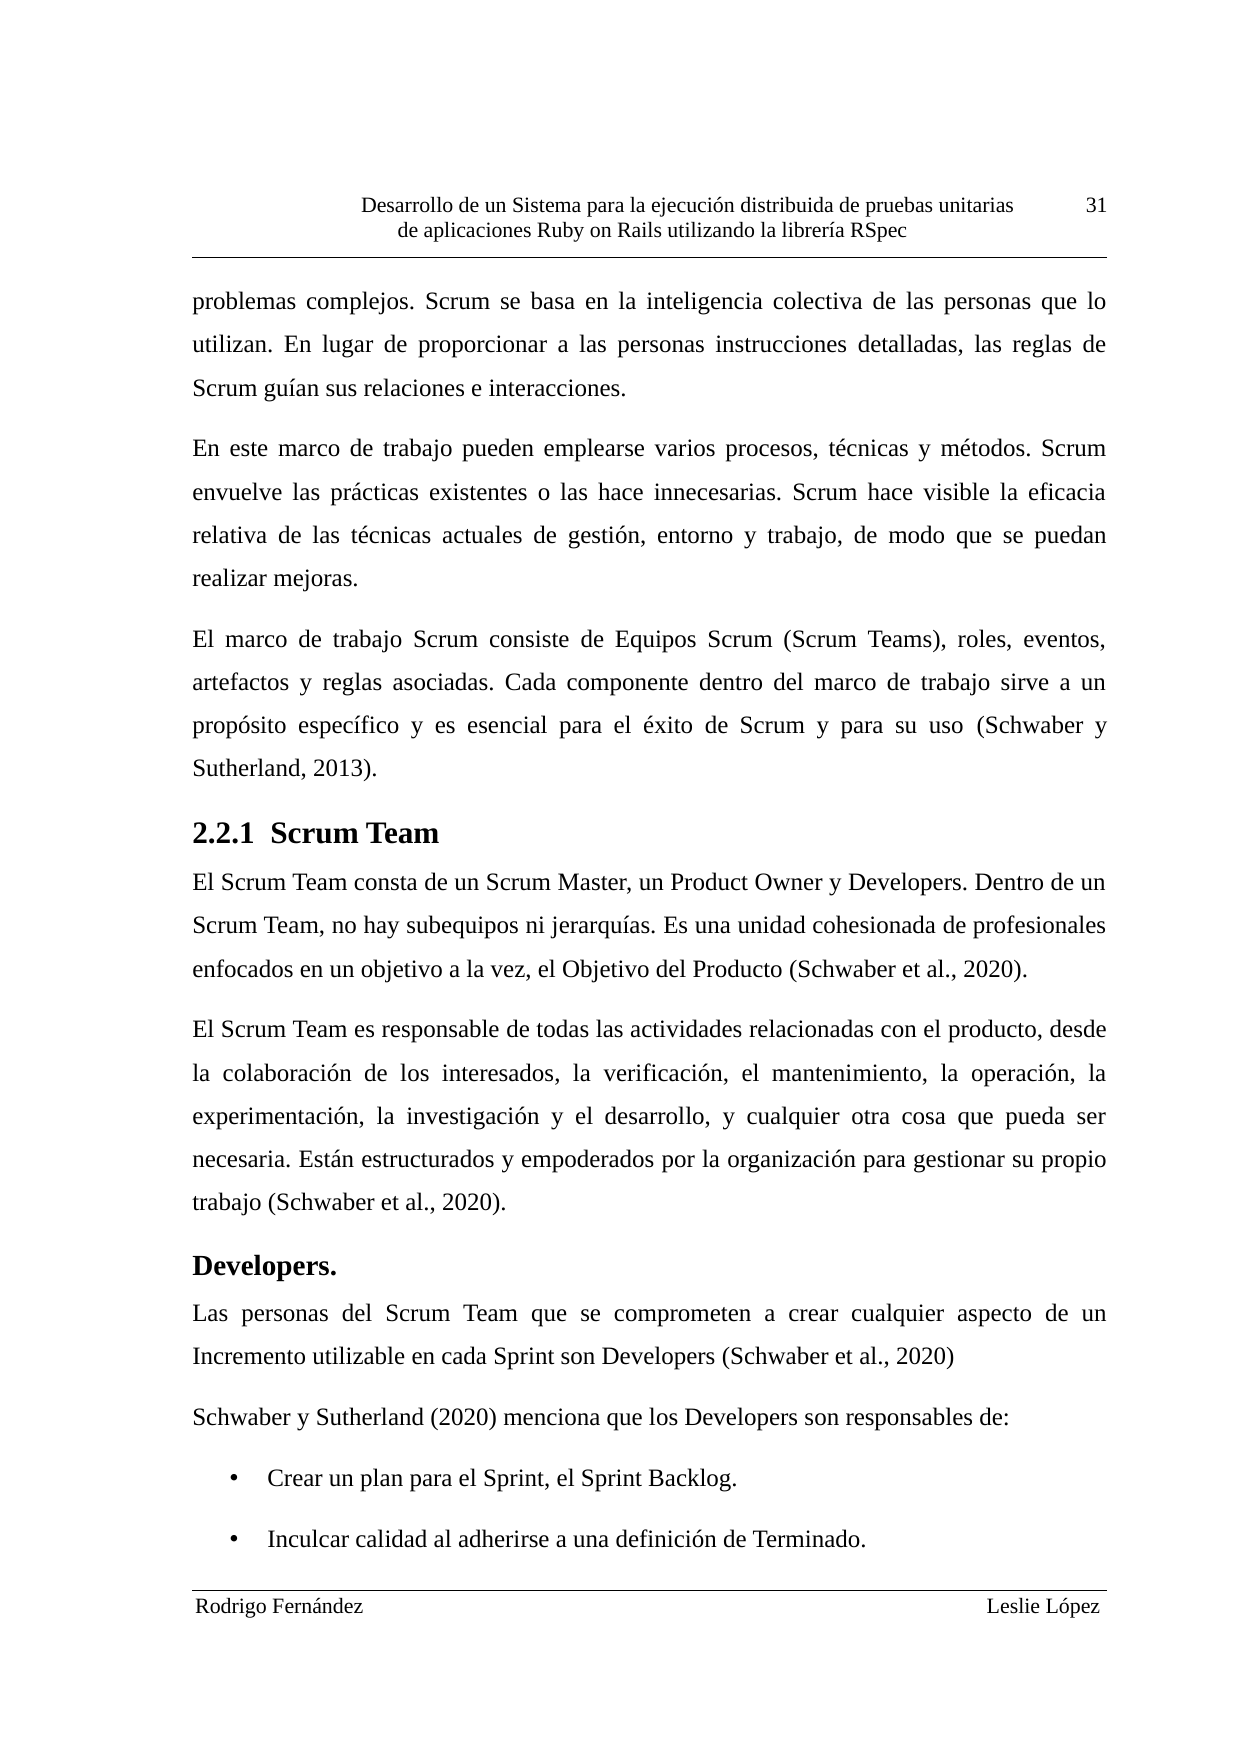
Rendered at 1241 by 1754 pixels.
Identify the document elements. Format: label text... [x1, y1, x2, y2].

subtitle Developers. [192, 1248, 1107, 1281]
list En este marco de trabajo pueden emplearse varios procesos, técnicas y métodos. Scrum envuelve las prácticas existentes o las hace innecesarias. Scrum hace visible la eficacia relativa de las técnicas actuales de gestión, entorno y trabajo, de modo que se puedan realizar mejoras. [192, 433, 1107, 592]
list El Scrum Team consta de un Scrum Master, un Product Owner y Developers. Dentro de un Scrum Team, no hay subequipos ni jerarquías. Es una unidad cohesionada de profesionales enfocados en un objetivo a la vez, el Objetivo del Producto (Schwaber et al., 2020). [192, 867, 1107, 982]
list El marco de trabajo Scrum consiste de Equipos Scrum (Scrum Teams), roles, eventos, artefactos y reglas asociadas. Cada componente dentro del marco de trabajo sirve a un propósito específico y es esencial para el éxito de Scrum y para su uso (Schwaber y Sutherland, 2013). [192, 624, 1107, 782]
list problemas complejos. Scrum se basa en la inteligencia colectiva de las personas que lo utilizan. En lugar de proporcionar a las personas instrucciones detalladas, las reglas de Scrum guían sus relaciones e interacciones. [192, 286, 1107, 401]
list Inculcar calidad al adherirse a una definición de Terminado. [229, 1524, 1107, 1553]
list Crear un plan para el Sprint, el Sprint Backlog. [229, 1463, 1107, 1492]
list Schwaber y Sutherland (2020)⁠ menciona que los Developers son responsables de: [192, 1402, 1107, 1431]
subtitle Scrum team [192, 814, 1107, 850]
list Las personas del Scrum Team que se comprometen a crear cualquier aspecto de un Incremento utilizable en cada Sprint son Developers (Schwaber et al., 2020)⁠ [192, 1298, 1107, 1370]
text El Scrum Team es responsable de todas las actividades relacionadas con el producto, desde la colaboración de los interesados, la verificación, el mantenimiento, la operación, la experimentación, la investigación y el desarrollo, y cualquier otra cosa que pueda ser necesaria. Están estructurados y empoderados por la organización para gestionar su propio trabajo (Schwaber et al., 2020). [192, 1014, 1107, 1216]
